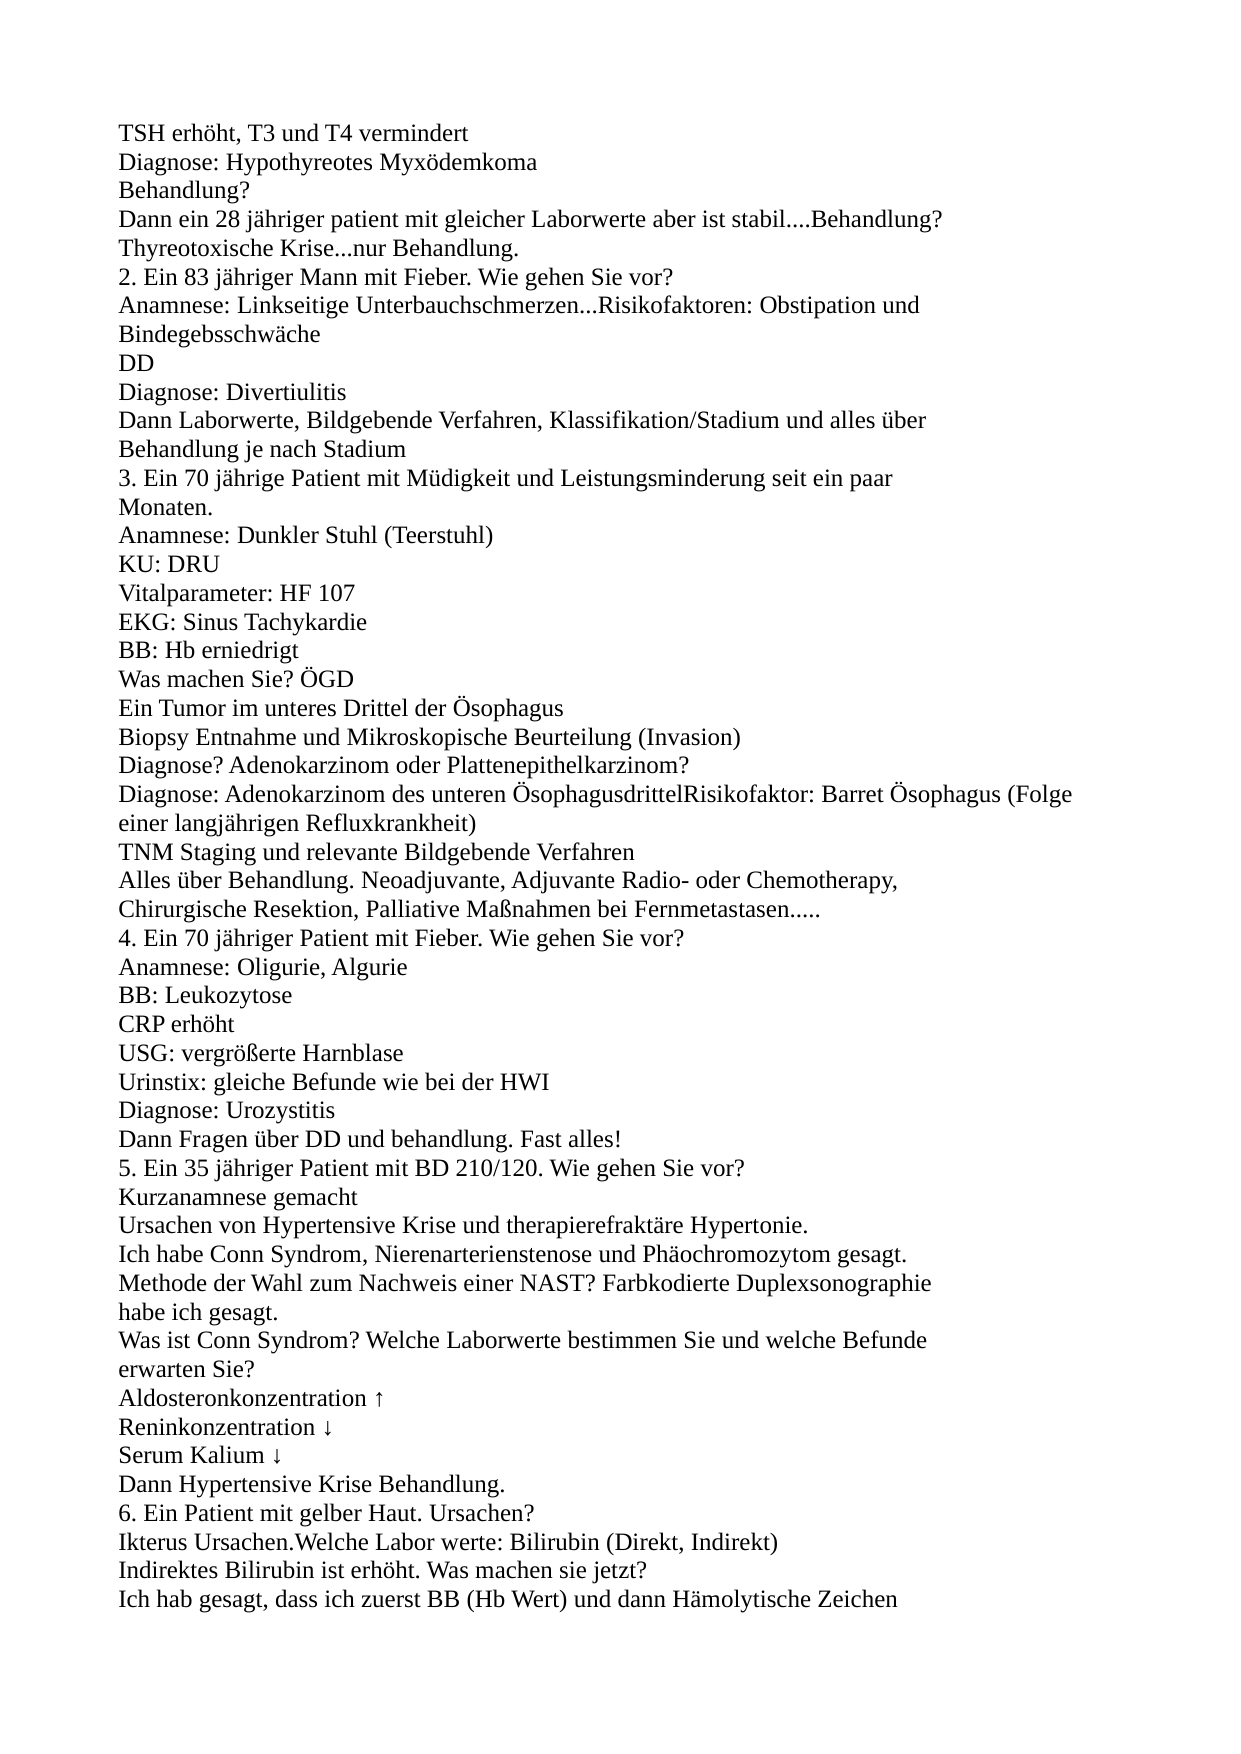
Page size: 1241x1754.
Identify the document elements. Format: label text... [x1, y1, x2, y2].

text Diagnose: Urozystitis [118, 1096, 1122, 1124]
text Diagnose: Adenokarzinom des unteren ÖsophagusdrittelRisikofaktor: Barret Ösophagus (Folge einer langjährigen Refluxkrankheit) [118, 779, 1122, 837]
text 2. Ein 83 jähriger Mann mit Fieber. Wie gehen Sie vor? [118, 262, 1122, 291]
text Dann Fragen über DD und behandlung. Fast alles! [118, 1124, 1122, 1153]
text BB: Hb erniedrigt [118, 636, 1122, 664]
text Alles über Behandlung. Neoadjuvante, Adjuvante Radio- oder Chemotherapy, [118, 866, 1122, 894]
text Monaten. [118, 492, 1122, 521]
text DD [118, 348, 1122, 377]
text Bindegebsschwäche [118, 319, 1122, 348]
text Reninkonzentration ↓ [118, 1412, 1122, 1441]
text TSH erhöht, T3 und T4 vermindert [118, 118, 1122, 147]
text Chirurgische Resektion, Palliative Maßnahmen bei Fernmetastasen..... [118, 894, 1122, 923]
text Serum Kalium ↓ [118, 1441, 1122, 1469]
text Indirektes Bilirubin ist erhöht. Was machen sie jetzt? [118, 1556, 1122, 1584]
text Ich hab gesagt, dass ich zuerst BB (Hb Wert) und dann Hämolytische Zeichen [118, 1584, 1122, 1613]
text Ich habe Conn Syndrom, Nierenarterienstenose und Phäochromozytom gesagt. [118, 1239, 1122, 1268]
text Kurzanamnese gemacht [118, 1182, 1122, 1211]
text Thyreotoxische Krise...nur Behandlung. [118, 233, 1122, 262]
text Behandlung? [118, 176, 1122, 204]
text Vitalparameter: HF 107 [118, 578, 1122, 607]
text Aldosteronkonzentration ↑ [118, 1383, 1122, 1412]
text Dann Hypertensive Krise Behandlung. [118, 1469, 1122, 1498]
text Diagnose: Hypothyreotes Myxödemkoma [118, 147, 1122, 176]
text Methode der Wahl zum Nachweis einer NAST? Farbkodierte Duplexsonographie [118, 1268, 1122, 1297]
text Was machen Sie? ÖGD [118, 664, 1122, 693]
text Anamnese: Dunkler Stuhl (Teerstuhl) [118, 521, 1122, 549]
text 6. Ein Patient mit gelber Haut. Ursachen? [118, 1498, 1122, 1527]
text Diagnose: Divertiulitis [118, 377, 1122, 406]
text EKG: Sinus Tachykardie [118, 607, 1122, 636]
text TNM Staging und relevante Bildgebende Verfahren [118, 837, 1122, 866]
text Diagnose? Adenokarzinom oder Plattenepithelkarzinom? [118, 751, 1122, 779]
text 4. Ein 70 jähriger Patient mit Fieber. Wie gehen Sie vor? [118, 923, 1122, 952]
text Ursachen von Hypertensive Krise und therapierefraktäre Hypertonie. [118, 1211, 1122, 1239]
text KU: DRU [118, 549, 1122, 578]
text 3. Ein 70 jährige Patient mit Müdigkeit und Leistungsminderung seit ein paar [118, 463, 1122, 492]
text erwarten Sie? [118, 1354, 1122, 1383]
text Dann ein 28 jähriger patient mit gleicher Laborwerte aber ist stabil....Behandlung? [118, 204, 1122, 233]
text Dann Laborwerte, Bildgebende Verfahren, Klassifikation/Stadium und alles über [118, 406, 1122, 434]
text BB: Leukozytose [118, 981, 1122, 1009]
text Ikterus Ursachen.Welche Labor werte: Bilirubin (Direkt, Indirekt) [118, 1527, 1122, 1556]
text 5. Ein 35 jähriger Patient mit BD 210/120. Wie gehen Sie vor? [118, 1153, 1122, 1182]
text Behandlung je nach Stadium [118, 434, 1122, 463]
text habe ich gesagt. [118, 1297, 1122, 1326]
text Biopsy Entnahme und Mikroskopische Beurteilung (Invasion) [118, 722, 1122, 751]
text CRP erhöht [118, 1009, 1122, 1038]
text Urinstix: gleiche Befunde wie bei der HWI [118, 1067, 1122, 1096]
text Anamnese: Linkseitige Unterbauchschmerzen...Risikofaktoren: Obstipation und [118, 291, 1122, 319]
text Was ist Conn Syndrom? Welche Laborwerte bestimmen Sie und welche Befunde [118, 1326, 1122, 1354]
text Ein Tumor im unteres Drittel der Ösophagus [118, 693, 1122, 722]
text USG: vergrößerte Harnblase [118, 1038, 1122, 1067]
text Anamnese: Oligurie, Algurie [118, 952, 1122, 981]
